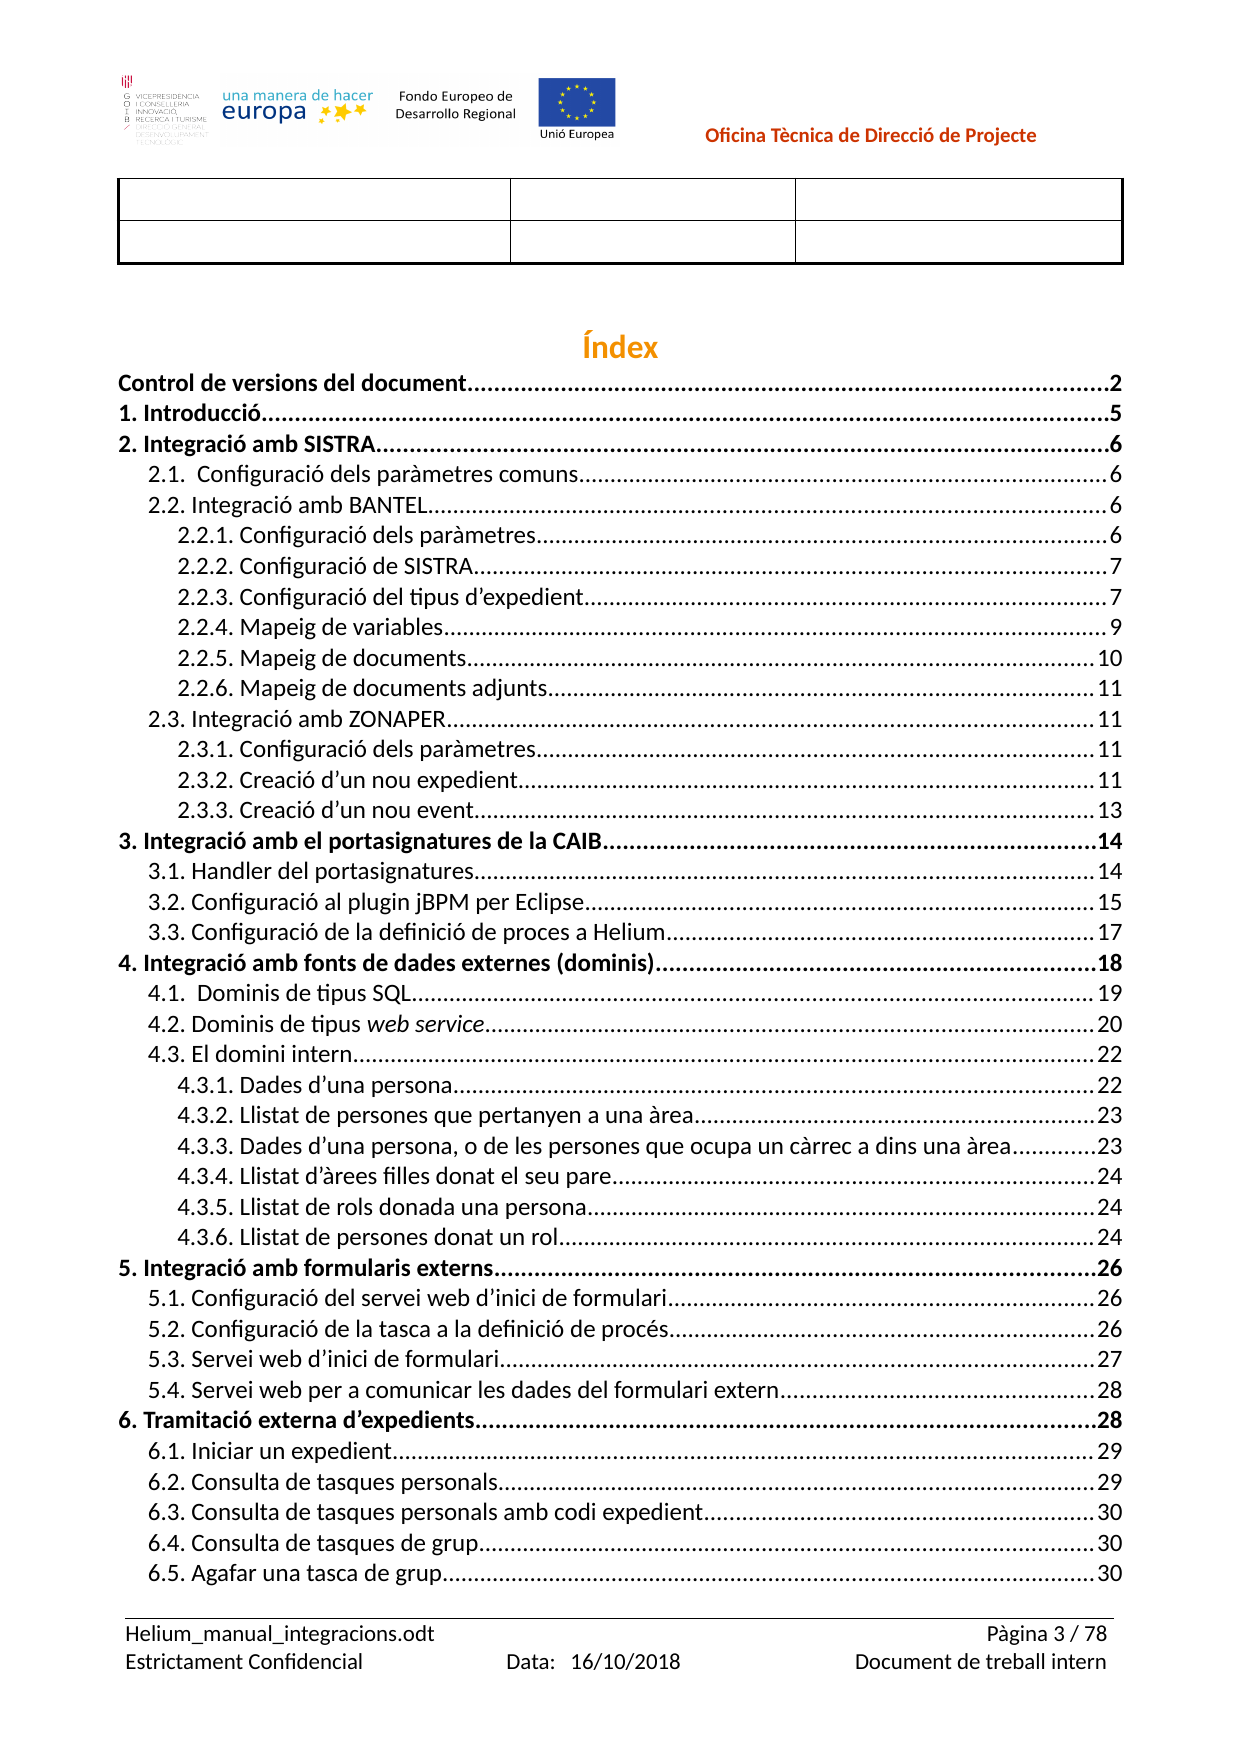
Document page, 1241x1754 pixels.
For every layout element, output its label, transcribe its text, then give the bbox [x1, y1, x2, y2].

text 1. Introducció 5 [118, 397, 1122, 428]
text 4.2. Dominis de tipus web service 20 [148, 1008, 1122, 1038]
text 2.3.1. Configuració dels paràmetres 11 [177, 733, 1122, 764]
text Control de versions del document 2 [118, 367, 1122, 397]
text 4.3.2. Llistat de persones que pertanyen a una àrea 23 [177, 1099, 1122, 1130]
text 4.3.5. Llistat de rols donada una persona 24 [177, 1191, 1122, 1222]
text 2. Integració amb SISTRA 6 [118, 428, 1122, 458]
picture [118, 73, 213, 147]
table_cell [511, 221, 795, 262]
text 2.3. Integració amb ZONAPER 11 [148, 703, 1122, 733]
text 4.3.6. Llistat de persones donat un rol 24 [177, 1222, 1122, 1252]
table_cell [796, 221, 1121, 262]
text 2.2.1. Configuració dels paràmetres 6 [177, 519, 1122, 550]
text 2.2.2. Configuració de SISTRA 7 [177, 550, 1122, 581]
text 4.3. El domini intern 22 [148, 1038, 1122, 1069]
text 2.3.2. Creació d’un nou expedient 11 [177, 764, 1122, 794]
text 2.2.6. Mapeig de documents adjunts 11 [177, 672, 1122, 703]
text 6. Tramitació externa d’expedients 28 [118, 1405, 1122, 1435]
text 4.3.1. Dades d’una persona 22 [177, 1069, 1122, 1099]
text 6.1. Iniciar un expedient 29 [148, 1435, 1122, 1466]
table_cell [120, 221, 510, 262]
text 3.1. Handler del portasignatures 14 [148, 855, 1122, 886]
text 2.2.4. Mapeig de variables 9 [177, 611, 1122, 642]
text 2.2. Integració amb BANTEL 6 [148, 489, 1122, 519]
text 2.3.3. Creació d’un nou event 13 [177, 794, 1122, 825]
text 5.2. Configuració de la tasca a la definició de procés 26 [148, 1313, 1122, 1344]
text 6.5. Agafar una tasca de grup 30 [148, 1557, 1122, 1588]
text 2.1. Configuració dels paràmetres comuns 6 [148, 458, 1122, 489]
text 3.2. Configuració al plugin jBPM per Eclipse 15 [148, 886, 1122, 916]
table_cell [796, 179, 1121, 220]
text Índex [118, 326, 1122, 367]
text 4.3.4. Llistat d’àrees filles donat el seu pare 24 [177, 1161, 1122, 1191]
text 5.4. Servei web per a comunicar les dades del formulari extern 28 [148, 1374, 1122, 1405]
text 6.4. Consulta de tasques de grup 30 [148, 1527, 1122, 1557]
text 5. Integració amb formularis externs 26 [118, 1252, 1122, 1283]
text 2.2.3. Configuració del tipus d’expedient 7 [177, 581, 1122, 611]
text 4. Integració amb fonts de dades externes (dominis) 18 [118, 947, 1122, 977]
text 4.1. Dominis de tipus SQL 19 [148, 977, 1122, 1008]
text 6.2. Consulta de tasques personals 29 [148, 1466, 1122, 1496]
text 3.3. Configuració de la definició de proces a Helium 17 [148, 916, 1122, 947]
text 6.3. Consulta de tasques personals amb codi expedient 30 [148, 1496, 1122, 1527]
text 5.3. Servei web d’inici de formulari 27 [148, 1344, 1122, 1374]
table_cell [511, 179, 795, 220]
text 5.1. Configuració del servei web d’inici de formulari 26 [148, 1283, 1122, 1313]
picture [219, 73, 621, 147]
table_cell [120, 179, 510, 220]
text 3. Integració amb el portasignatures de la CAIB 14 [118, 825, 1122, 855]
text 4.3.3. Dades d’una persona, o de les persones que ocupa un càrrec a dins una àrea 23 [177, 1130, 1122, 1161]
text 2.2.5. Mapeig de documents 10 [177, 642, 1122, 672]
